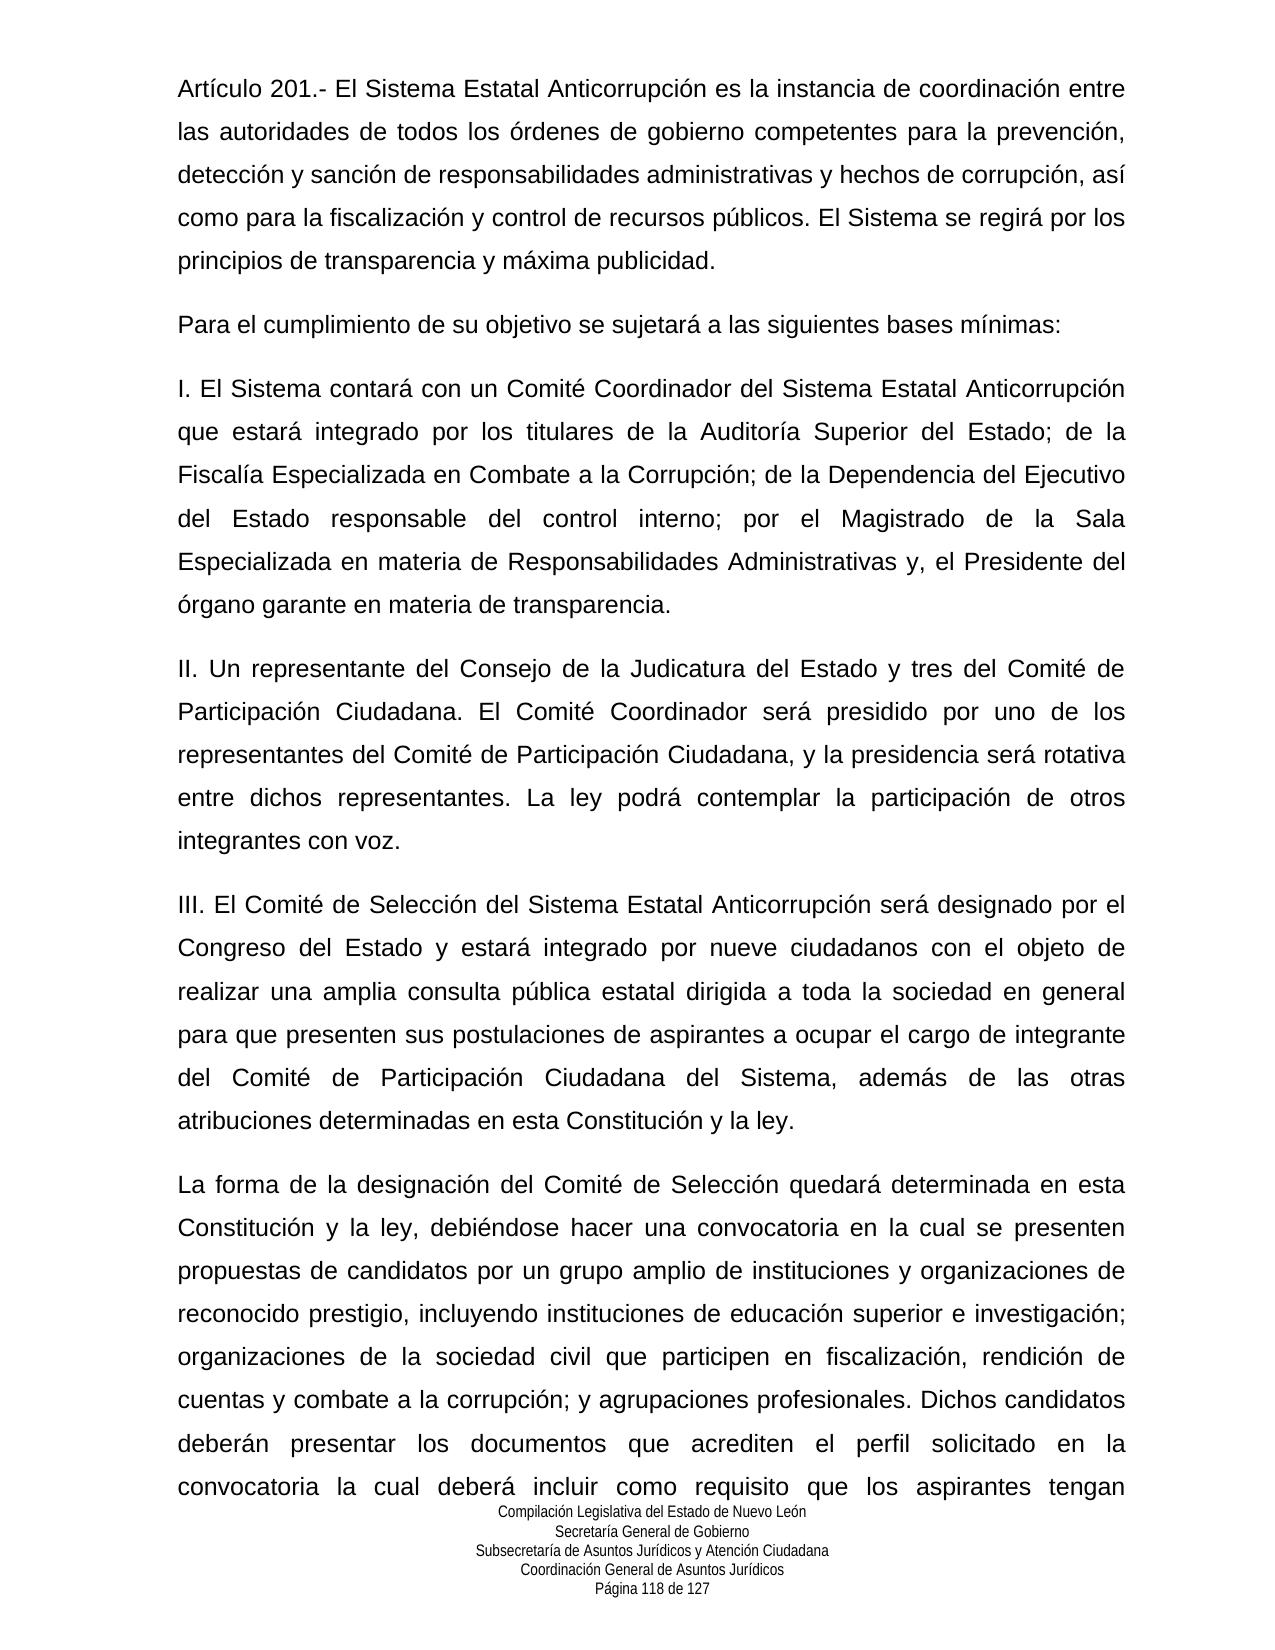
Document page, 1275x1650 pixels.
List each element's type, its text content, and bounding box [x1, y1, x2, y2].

text III. El Comité de Selección del Sistema Estatal Anticorrupción será designado por el Congreso del Estado y estará integrado por nueve ciudadanos con el objeto de realizar una amplia consulta pública estatal dirigida a toda la sociedad en general para que presenten sus postulaciones de aspirantes a ocupar el cargo de integrante del Comité de Participación Ciudadana del Sistema, además de las otras atribuciones determinadas en esta Constitución y la ley. [177, 890, 1127, 1135]
text La forma de la designación del Comité de Selección quedará determinada en esta Constitución y la ley, debiéndose hacer una convocatoria en la cual se presenten propuestas de candidatos por un grupo amplio de instituciones y organizaciones de reconocido prestigio, incluyendo instituciones de educación superior e investigación; organizaciones de la sociedad civil que participen en fiscalización, rendición de cuentas y combate a la corrupción; y agrupaciones profesionales. Dichos candidatos deberán presentar los documentos que acrediten el perfil solicitado en la convocatoria la cual deberá incluir como requisito que los aspirantes tengan [177, 1170, 1127, 1501]
text II. Un representante del Consejo de la Judicatura del Estado y tres del Comité de Participación Ciudadana. El Comité Coordinador será presidido por uno de los representantes del Comité de Participación Ciudadana, y la presidencia será rotativa entre dichos representantes. La ley podrá contemplar la participación de otros integrantes con voz. [177, 654, 1127, 855]
text I. El Sistema contará con un Comité Coordinador del Sistema Estatal Anticorrupción que estará integrado por los titulares de la Auditoría Superior del Estado; de la Fiscalía Especializada en Combate a la Corrupción; de la Dependencia del Ejecutivo del Estado responsable del control interno; por el Magistrado de la Sala Especializada en materia de Responsabilidades Administrativas y, el Presidente del órgano garante en materia de transparencia. [177, 374, 1127, 619]
text Para el cumplimiento de su objetivo se sujetará a las siguientes bases mínimas: [177, 310, 1127, 339]
text Artículo 201.- El Sistema Estatal Anticorrupción es la instancia de coordinación entre las autoridades de todos los órdenes de gobierno competentes para la prevención, detección y sanción de responsabilidades administrativas y hechos de corrupción, así como para la fiscalización y control de recursos públicos. El Sistema se regirá por los principios de transparencia y máxima publicidad. [177, 74, 1127, 275]
